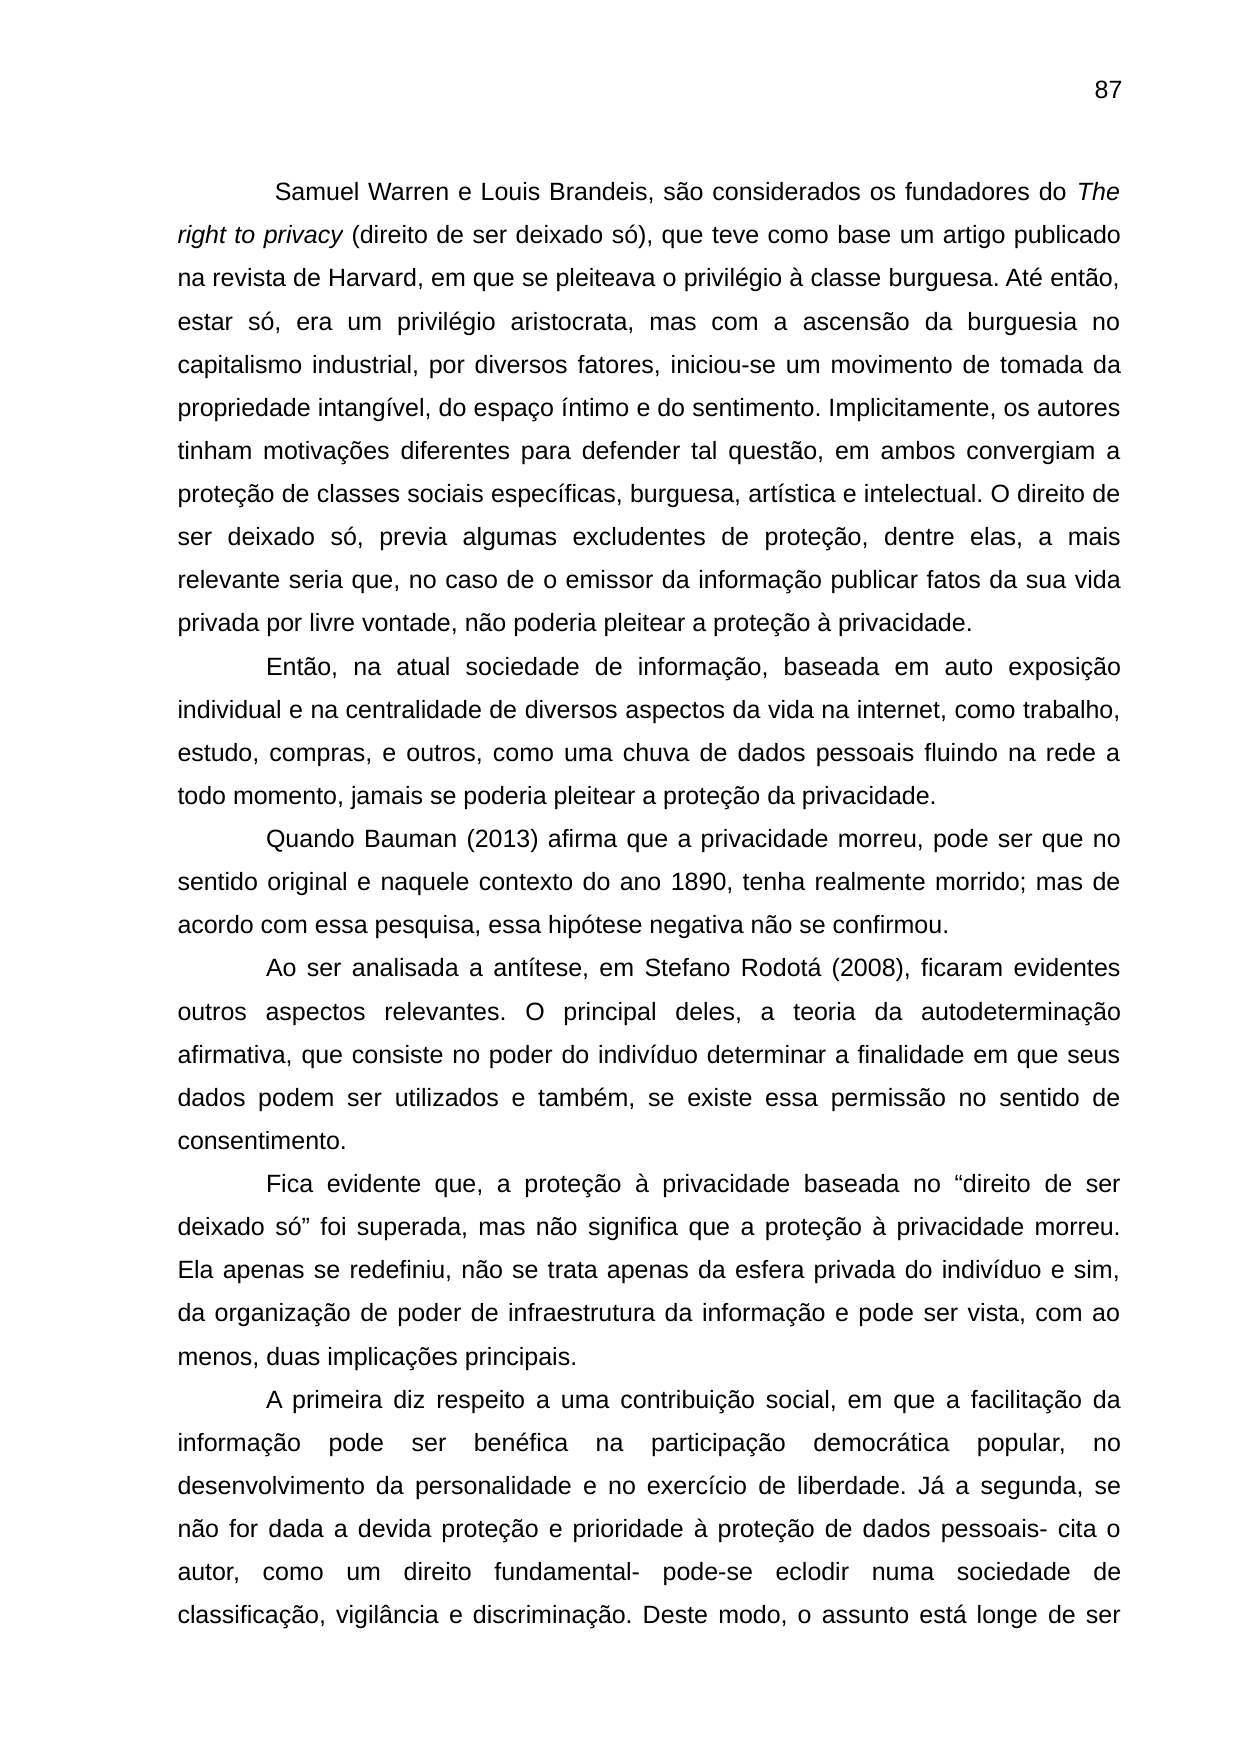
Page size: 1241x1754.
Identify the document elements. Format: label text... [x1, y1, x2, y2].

text Quando Bauman (2013) afirma que a privacidade morreu, pode ser que no sentido original e naquele contexto do ano 1890, tenha realmente morrido; mas de acordo com essa pesquisa, essa hipótese negativa não se confirmou. [177, 824, 1122, 939]
text Samuel Warren e Louis Brandeis, são considerados os fundadores do The right to privacy (direito de ser deixado só), que teve como base um artigo publicado na revista de Harvard, em que se pleiteava o privilégio à classe burguesa. Até então, estar só, era um privilégio aristocrata, mas com a ascensão da burguesia no capitalismo industrial, por diversos fatores, iniciou-se um movimento de tomada da propriedade intangível, do espaço íntimo e do sentimento. Implicitamente, os autores tinham motivações diferentes para defender tal questão, em ambos convergiam a proteção de classes sociais específicas, burguesa, artística e intelectual. O direito de ser deixado só, previa algumas excludentes de proteção, dentre elas, a mais relevante seria que, no caso de o emissor da informação publicar fatos da sua vida privada por livre vontade, não poderia pleitear a proteção à privacidade. [177, 177, 1122, 637]
text A primeira diz respeito a uma contribuição social, em que a facilitação da informação pode ser benéfica na participação democrática popular, no desenvolvimento da personalidade e no exercício de liberdade. Já a segunda, se não for dada a devida proteção e prioridade à proteção de dados pessoais- cita o autor, como um direito fundamental- pode-se eclodir numa sociedade de classificação, vigilância e discriminação. Deste modo, o assunto está longe de ser [177, 1385, 1122, 1629]
text Ao ser analisada a antítese, em Stefano Rodotá (2008), ficaram evidentes outros aspectos relevantes. O principal deles, a teoria da autodeterminação afirmativa, que consiste no poder do indivíduo determinar a finalidade em que seus dados podem ser utilizados e também, se existe essa permissão no sentido de consentimento. [177, 953, 1122, 1155]
text Então, na atual sociedade de informação, baseada em auto exposição individual e na centralidade de diversos aspectos da vida na internet, como trabalho, estudo, compras, e outros, como uma chuva de dados pessoais fluindo na rede a todo momento, jamais se poderia pleitear a proteção da privacidade. [177, 652, 1122, 810]
text Fica evidente que, a proteção à privacidade baseada no “direito de ser deixado só” foi superada, mas não significa que a proteção à privacidade morreu. Ela apenas se redefiniu, não se trata apenas da esfera privada do indivíduo e sim, da organização de poder de infraestrutura da informação e pode ser vista, com ao menos, duas implicações principais. [177, 1169, 1122, 1370]
